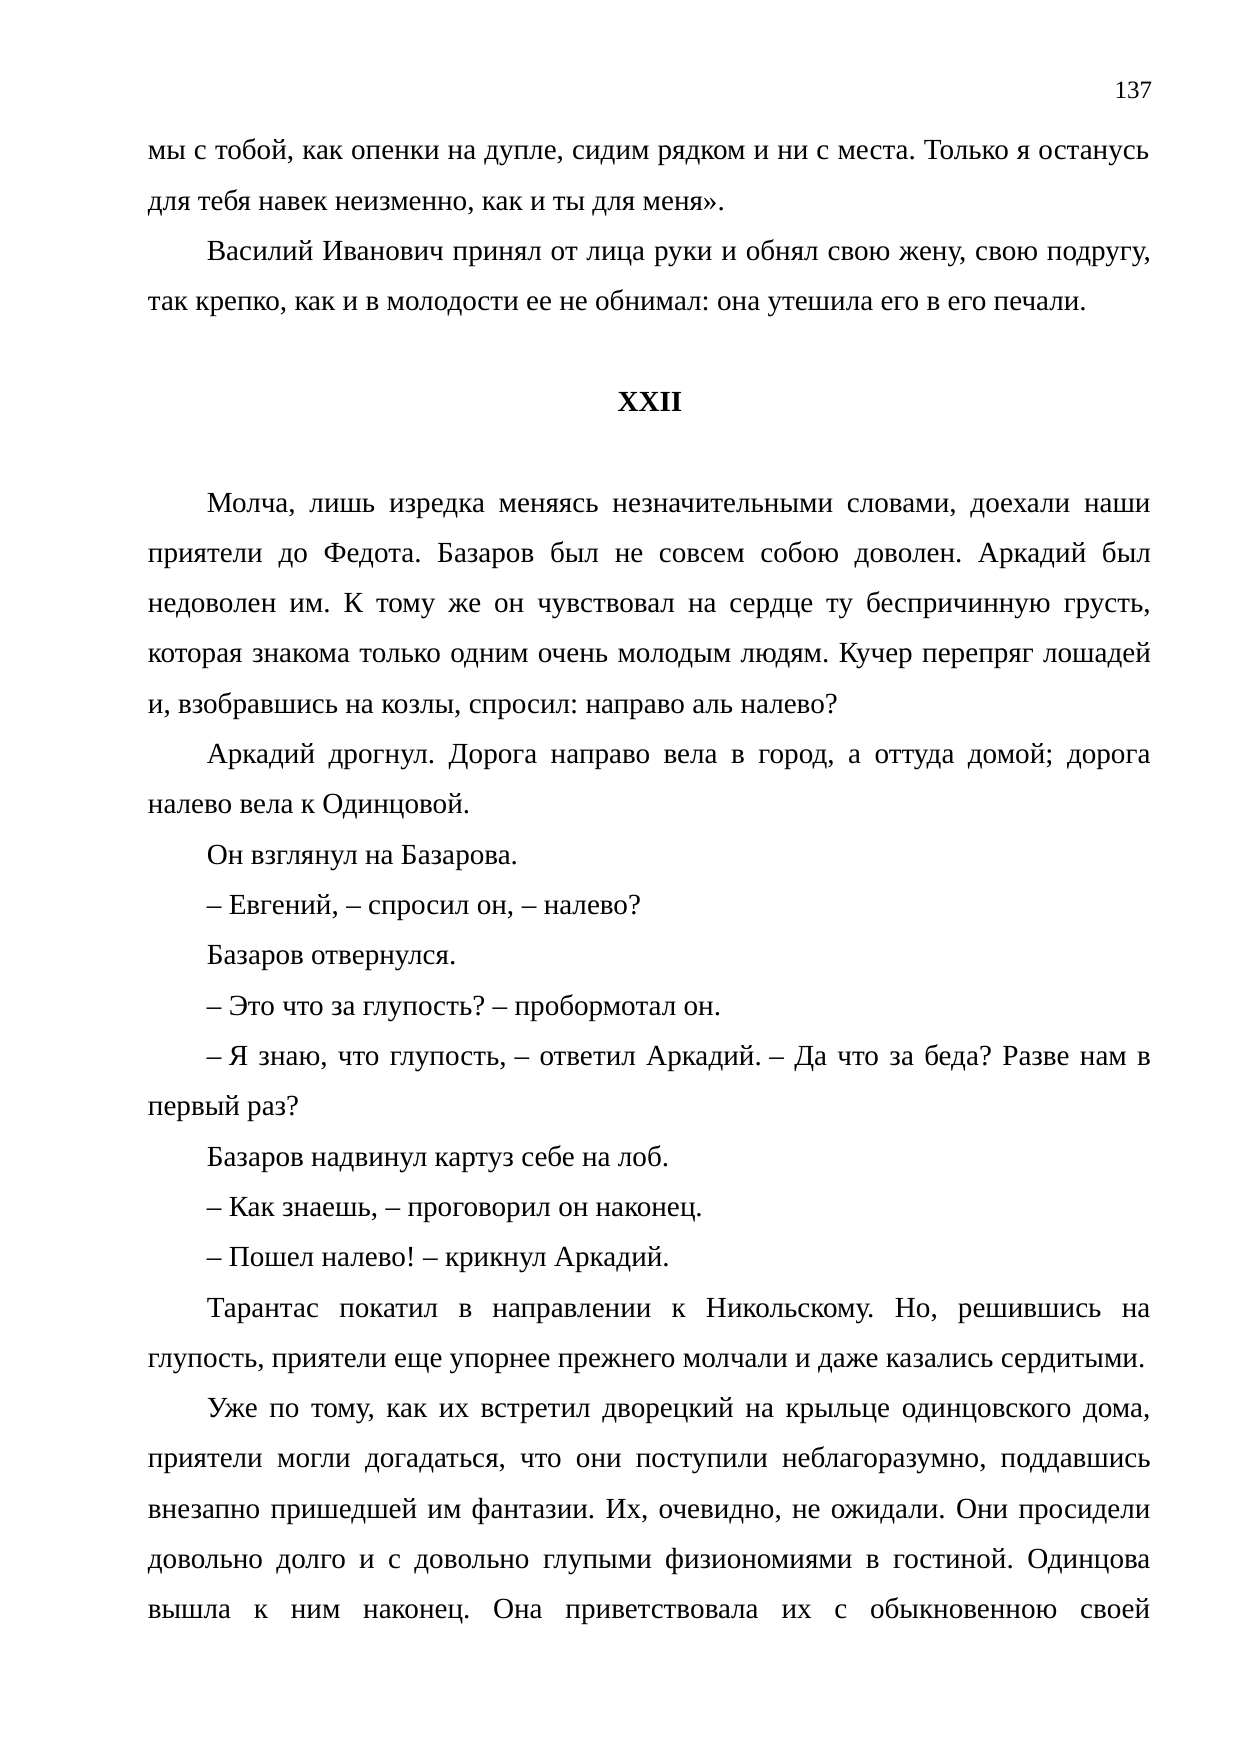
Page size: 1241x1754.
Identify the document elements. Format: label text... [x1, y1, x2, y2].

text Василий Иванович принял от лица руки и обнял свою жену, свою подругу, так крепко, как и в молодости ее не обнимал: она утешила его в его печали. [148, 233, 1152, 317]
text мы с тобой, как опенки на дупле, сидим рядком и ни с места. Только я останусь для тебя навек неизменно, как и ты для меня». [148, 132, 1152, 216]
text Уже по тому, как их встретил дворецкий на крыльце одинцовского дома, приятели могли догадаться, что они поступили неблагоразумно, поддавшись внезапно пришедшей им фантазии. Их, очевидно, не ожидали. Они просидели довольно долго и с довольно глупыми физиономиями в гостиной. Одинцова вышла к ним наконец. Она приветствовала их с обыкновенною своей [148, 1390, 1152, 1625]
text Базаров отвернулся. [148, 937, 1152, 971]
text – Как знаешь, – проговорил он наконец. [148, 1189, 1152, 1223]
text Он взглянул на Базарова. [148, 837, 1152, 870]
text Аркадий дрогнул. Дорога направо вела в город, а оттуда домой; дорога налево вела к Одинцовой. [148, 736, 1152, 820]
text Молча, лишь изредка меняясь незначительными словами, доехали наши приятели до Федота. Базаров был не совсем собою доволен. Аркадий был недоволен им. К тому же он чувствовал на сердце ту беспричинную грусть, которая знакома только одним очень молодым людям. Кучер перепряг лошадей и, взобравшись на козлы, спросил: направо аль налево? [148, 485, 1152, 719]
text – Я знаю, что глупость, – ответил Аркадий. – Да что за беда? Разве нам в первый раз? [148, 1038, 1152, 1122]
text – Евгений, – спросил он, – налево? [148, 887, 1152, 921]
subtitle XXII [148, 384, 1152, 418]
text Базаров надвинул картуз себе на лоб. [148, 1139, 1152, 1172]
text Тарантас покатил в направлении к Никольскому. Но, решившись на глупость, приятели еще упорнее прежнего молчали и даже казались сердитыми. [148, 1290, 1152, 1373]
text – Это что за глупость? – пробормотал он. [148, 988, 1152, 1021]
text – Пошел налево! – крикнул Аркадий. [148, 1239, 1152, 1273]
